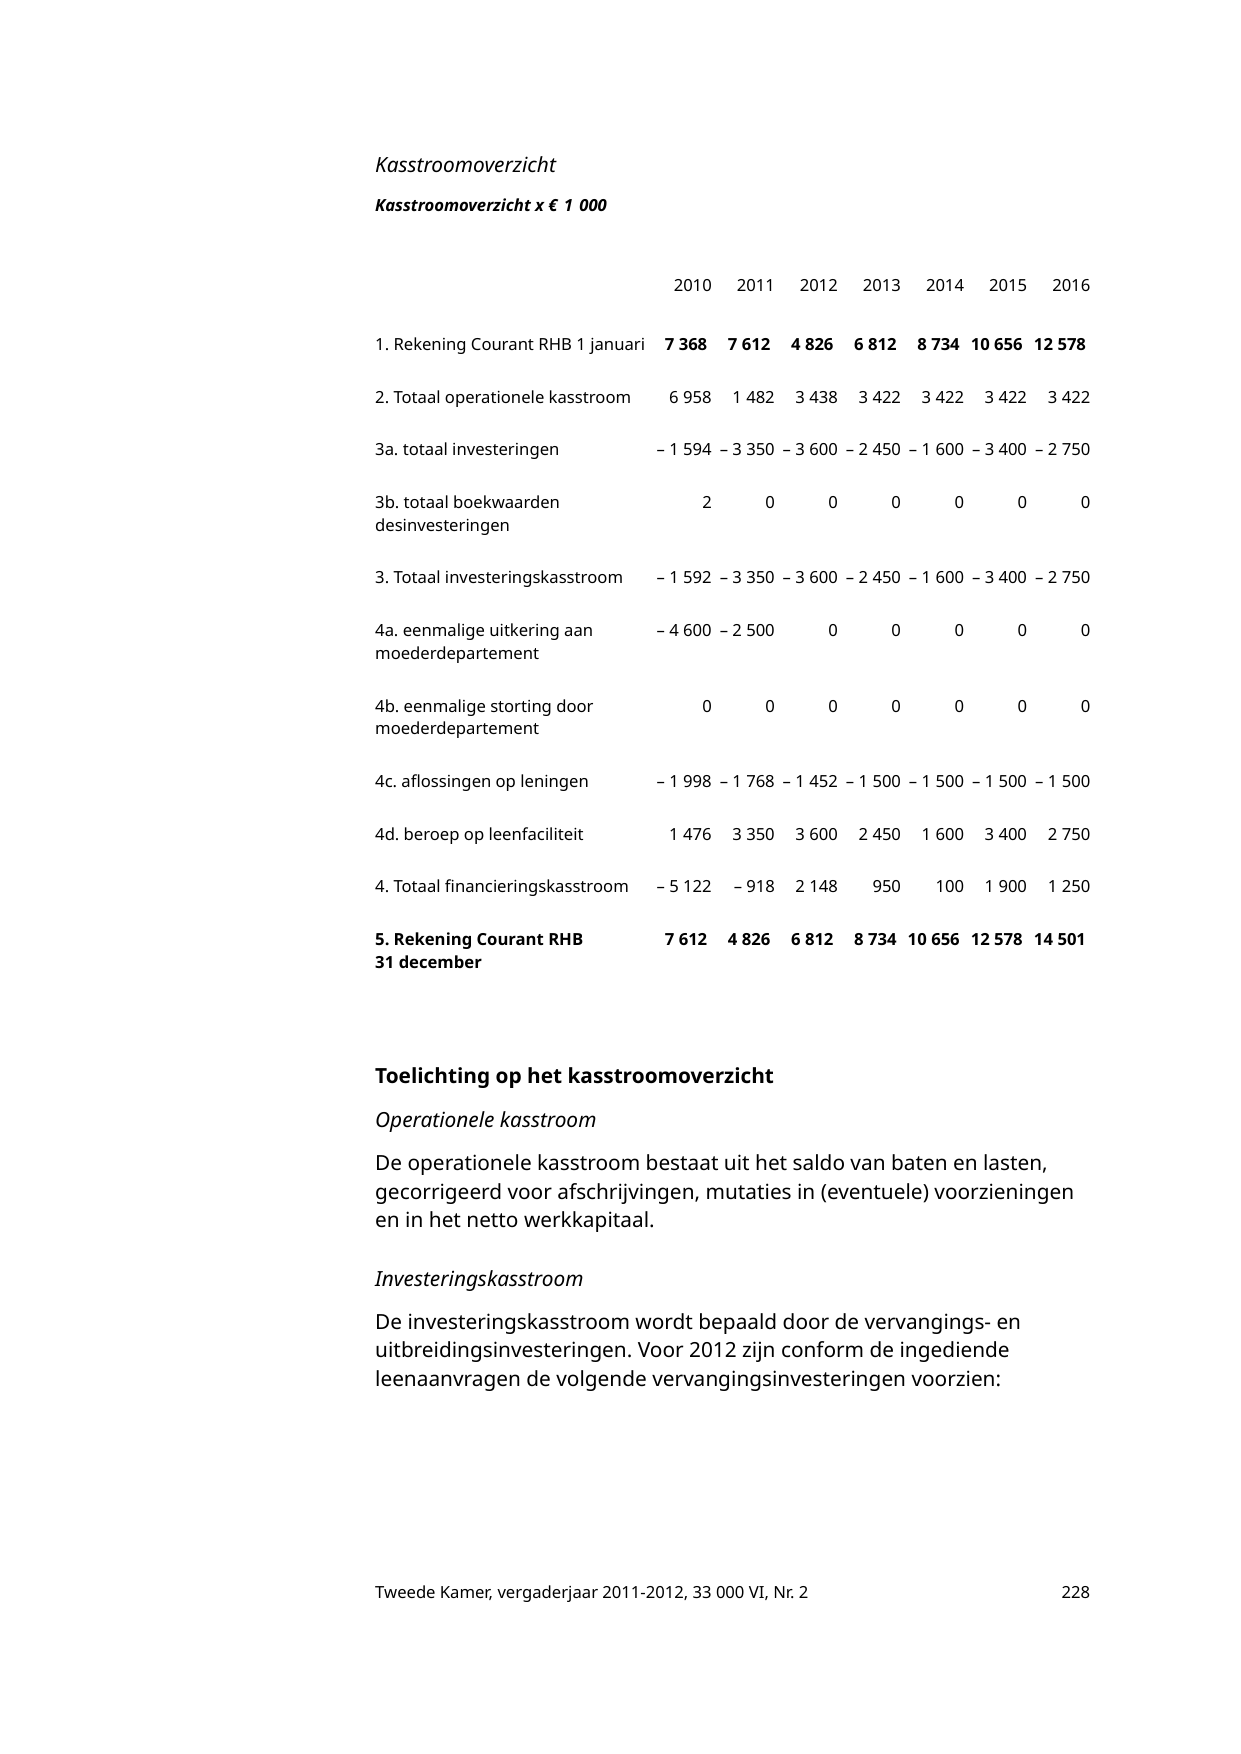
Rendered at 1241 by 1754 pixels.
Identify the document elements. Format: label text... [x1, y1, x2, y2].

table_cell 0 [1027, 491, 1090, 566]
table_cell 3 438 [775, 385, 838, 438]
table_cell 7 368 [648, 333, 711, 385]
table_header 2010 [648, 274, 711, 332]
table_cell – 3 400 [964, 438, 1027, 491]
table_cell 0 [901, 619, 964, 694]
table_cell 12 578 [964, 928, 1027, 1003]
table_cell 3 600 [775, 822, 838, 875]
table_cell 8 734 [901, 333, 964, 385]
table_cell 6 812 [838, 333, 901, 385]
table_cell 0 [1027, 619, 1090, 694]
table_cell 8 734 [838, 928, 901, 1003]
table_header 2011 [711, 274, 774, 332]
table_cell 2 750 [1027, 822, 1090, 875]
table_cell 0 [964, 491, 1027, 566]
table_cell – 1 998 [648, 770, 711, 822]
table_cell 6 812 [775, 928, 838, 1003]
table_cell 0 [838, 491, 901, 566]
table_cell – 2 500 [711, 619, 774, 694]
table_cell – 3 600 [775, 566, 838, 619]
text Kasstroomoverzicht [375, 150, 1090, 178]
table_cell 0 [964, 694, 1027, 769]
text De operationele kasstroom bestaat uit het saldo van baten en lasten, gecorrigeerd voor afschrijvingen, mutaties in (eventuele) voorzieningen en in het netto werkkapitaal. [375, 1148, 1090, 1234]
table_cell 0 [775, 619, 838, 694]
table_cell 1 900 [964, 875, 1027, 928]
text Toelichting op het kasstroomoverzicht [375, 1062, 1090, 1090]
table_cell 7 612 [711, 333, 774, 385]
table_cell 0 [711, 491, 774, 566]
table_cell 0 [901, 694, 964, 769]
table_cell – 1 500 [964, 770, 1027, 822]
table_header 2016 [1027, 274, 1090, 332]
table_cell 3 400 [964, 822, 1027, 875]
table_cell 3 422 [1027, 385, 1090, 438]
table_cell – 3 400 [964, 566, 1027, 619]
table_cell 0 [838, 694, 901, 769]
table_header 2013 [838, 274, 901, 332]
text Kasstroomoverzicht x € 1 000 [375, 193, 1090, 216]
table_cell – 3 600 [775, 438, 838, 491]
table_cell – 1 594 [648, 438, 711, 491]
table_cell 1 476 [648, 822, 711, 875]
table_cell – 4 600 [648, 619, 711, 694]
table_cell – 1 500 [838, 770, 901, 822]
table_cell 0 [838, 619, 901, 694]
table_cell 4a. eenmalige uitkering aan moederdepartement [375, 619, 648, 694]
table_cell 1 600 [901, 822, 964, 875]
table_cell 4. Totaal financieringskasstroom [375, 875, 648, 928]
table_cell 1 250 [1027, 875, 1090, 928]
table_cell – 918 [711, 875, 774, 928]
table_cell 3 422 [901, 385, 964, 438]
table_cell 3 350 [711, 822, 774, 875]
table_cell – 1 768 [711, 770, 774, 822]
table_cell 10 656 [901, 928, 964, 1003]
text Investeringskasstroom [375, 1264, 1090, 1292]
table_cell 0 [648, 694, 711, 769]
table_cell 1. Rekening Courant RHB 1 januari [375, 333, 648, 385]
table_cell 3b. totaal boekwaarden desinvesteringen [375, 491, 648, 566]
table_header 2014 [901, 274, 964, 332]
table_cell 1 482 [711, 385, 774, 438]
table_cell 10 656 [964, 333, 1027, 385]
table_cell 4d. beroep op leenfaciliteit [375, 822, 648, 875]
table_cell 0 [711, 694, 774, 769]
table_cell 3. Totaal investeringskasstroom [375, 566, 648, 619]
table_header [375, 274, 648, 332]
table_cell – 1 600 [901, 566, 964, 619]
table_cell 2. Totaal operationele kasstroom [375, 385, 648, 438]
table_cell – 2 750 [1027, 438, 1090, 491]
table_cell 2 [648, 491, 711, 566]
table_cell – 5 122 [648, 875, 711, 928]
table_cell 4 826 [711, 928, 774, 1003]
table_cell 0 [775, 491, 838, 566]
table_cell 14 501 [1027, 928, 1090, 1003]
table_cell 4c. aflossingen op leningen [375, 770, 648, 822]
table_header 2012 [775, 274, 838, 332]
table_cell 950 [838, 875, 901, 928]
table_cell 12 578 [1027, 333, 1090, 385]
table_cell – 1 500 [1027, 770, 1090, 822]
table_cell 0 [964, 619, 1027, 694]
text Operationele kasstroom [375, 1105, 1090, 1133]
table_cell 0 [775, 694, 838, 769]
table_cell 4b. eenmalige storting door moederdepartement [375, 694, 648, 769]
table_header 2015 [964, 274, 1027, 332]
table_cell 100 [901, 875, 964, 928]
table_cell – 2 450 [838, 566, 901, 619]
table_cell 0 [901, 491, 964, 566]
table_cell 4 826 [775, 333, 838, 385]
table_cell 5. Rekening Courant RHB 31 december [375, 928, 648, 1003]
table_cell – 2 750 [1027, 566, 1090, 619]
table_cell 3 422 [964, 385, 1027, 438]
table_cell 2 450 [838, 822, 901, 875]
table_cell 6 958 [648, 385, 711, 438]
table_cell 0 [1027, 694, 1090, 769]
table_cell – 1 600 [901, 438, 964, 491]
table_cell 2 148 [775, 875, 838, 928]
text De investeringskasstroom wordt bepaald door de vervangings- en uitbreidingsinvesteringen. Voor 2012 zijn conform de ingediende leenaanvragen de volgende vervangingsinvesteringen voorzien: [375, 1307, 1090, 1392]
table_cell – 1 500 [901, 770, 964, 822]
table_cell 7 612 [648, 928, 711, 1003]
table_cell – 2 450 [838, 438, 901, 491]
table_cell – 1 452 [775, 770, 838, 822]
table_cell – 3 350 [711, 566, 774, 619]
table_cell 3 422 [838, 385, 901, 438]
table_cell 3a. totaal investeringen [375, 438, 648, 491]
table_cell – 3 350 [711, 438, 774, 491]
table_cell – 1 592 [648, 566, 711, 619]
